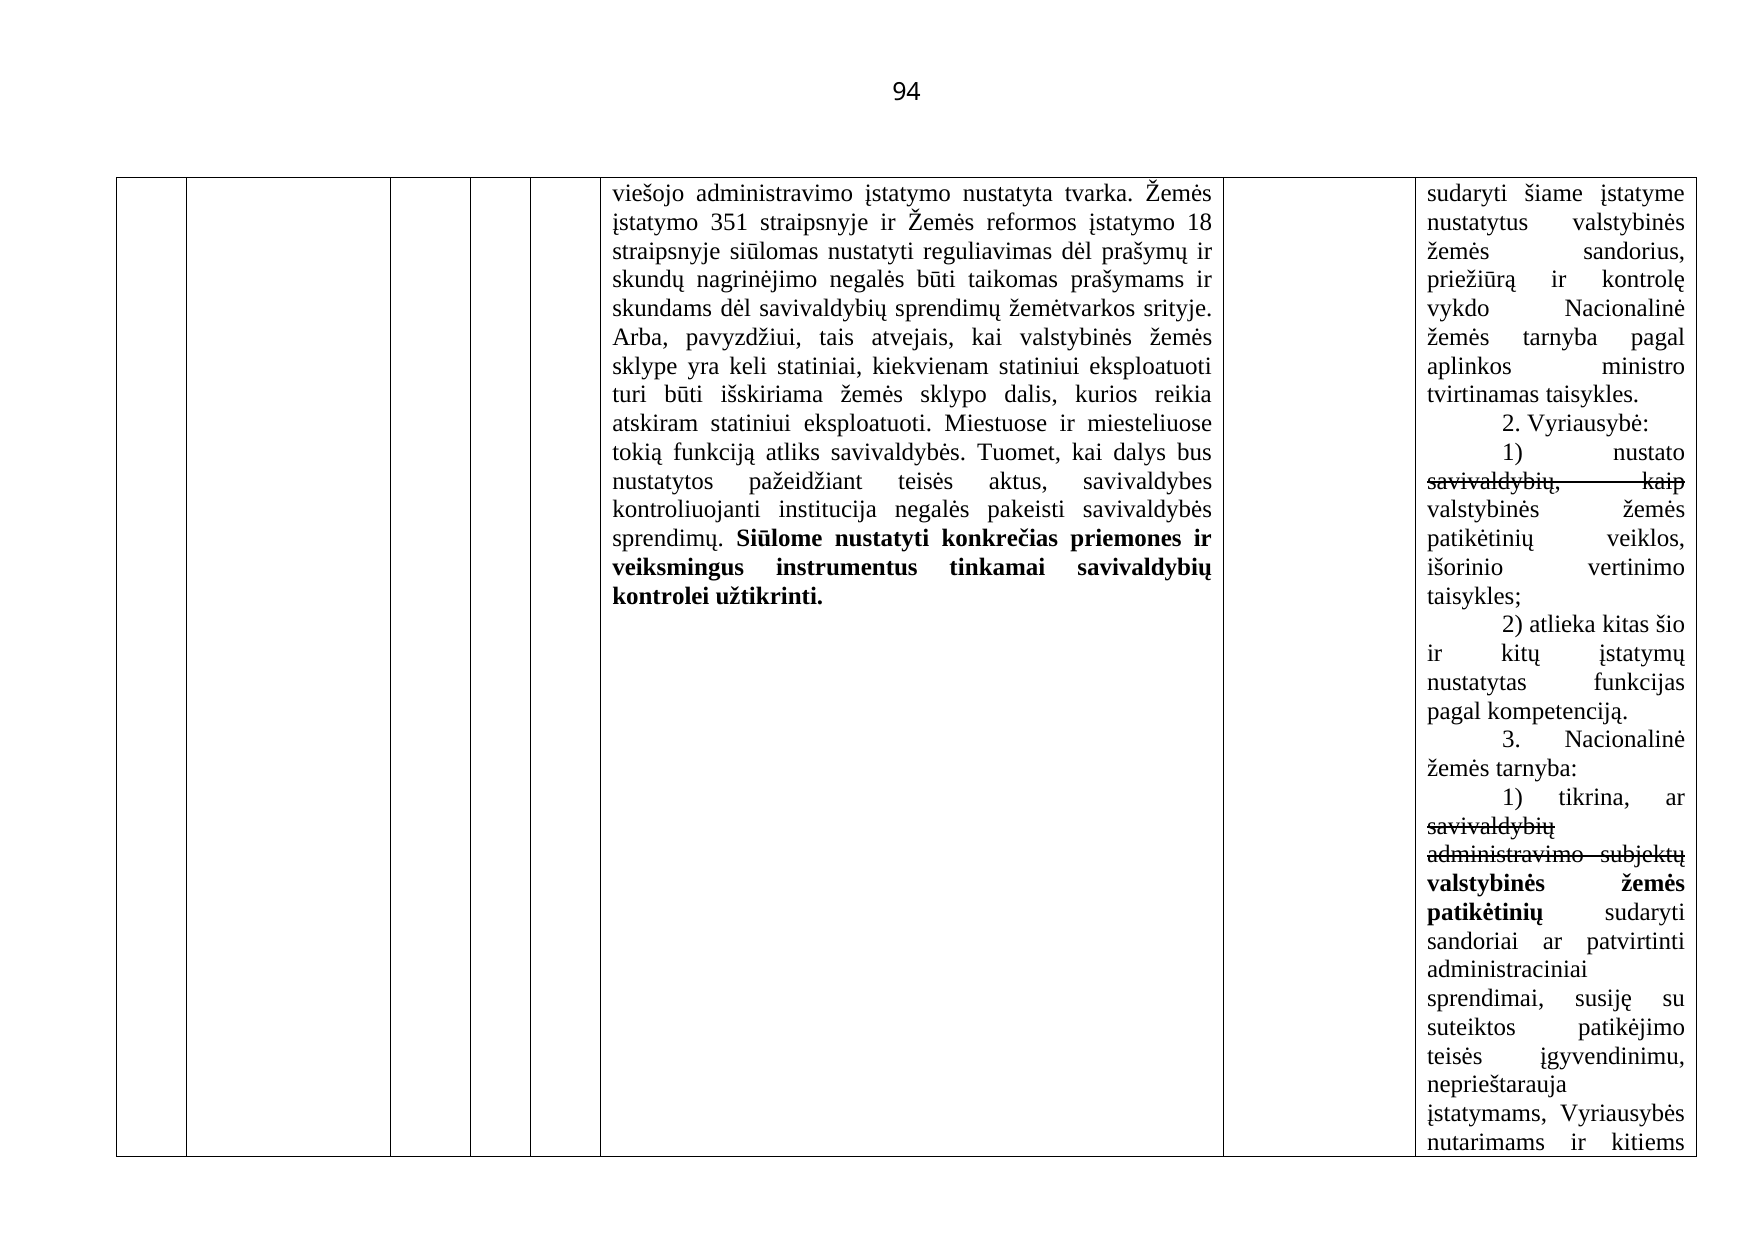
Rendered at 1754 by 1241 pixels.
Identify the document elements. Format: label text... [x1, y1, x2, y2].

table_cell [117, 178, 186, 1156]
table_cell [391, 178, 470, 1156]
table_cell sudaryti šiame įstatyme nustatytus valstybinės žemės sandorius, priežiūrą ir kontrolę vykdo Nacionalinė žemės tarnyba pagal aplinkos ministro tvirtinamas taisykles. 2. Vyriausybė: 1) nustato savivaldybių, kaip valstybinės žemės patikėtinių veiklos, išorinio vertinimo taisykles; 2) atlieka kitas šio ir kitų įstatymų nustatytas funkcijas pagal kompetenciją. 3. Nacionalinė žemės tarnyba: 1) tikrina, ar savivaldybių administravimo subjektų valstybinės žemės patikėtinių sudaryti sandoriai ar patvirtinti administraciniai sprendimai, susiję su suteiktos patikėjimo teisės įgyvendinimu, neprieštarauja įstatymams, Vyriausybės nutarimams ir kitiems [1416, 178, 1696, 1156]
table_cell [1224, 178, 1415, 1156]
table_cell [471, 178, 530, 1156]
table_cell [187, 178, 390, 1156]
table_cell [531, 178, 600, 1156]
table_cell viešojo administravimo įstatymo nustatyta tvarka. Žemės įstatymo 351 straipsnyje ir Žemės reformos įstatymo 18 straipsnyje siūlomas nustatyti reguliavimas dėl prašymų ir skundų nagrinėjimo negalės būti taikomas prašymams ir skundams dėl savivaldybių sprendimų žemėtvarkos srityje. Arba, pavyzdžiui, tais atvejais, kai valstybinės žemės sklype yra keli statiniai, kiekvienam statiniui eksploatuoti turi būti išskiriama žemės sklypo dalis, kurios reikia atskiram statiniui eksploatuoti. Miestuose ir miesteliuose tokią funkciją atliks savivaldybės. Tuomet, kai dalys bus nustatytos pažeidžiant teisės aktus, savivaldybes kontroliuojanti institucija negalės pakeisti savivaldybės sprendimų. Siūlome nustatyti konkrečias priemones ir veiksmingus instrumentus tinkamai savivaldybių kontrolei užtikrinti. [601, 178, 1223, 1156]
